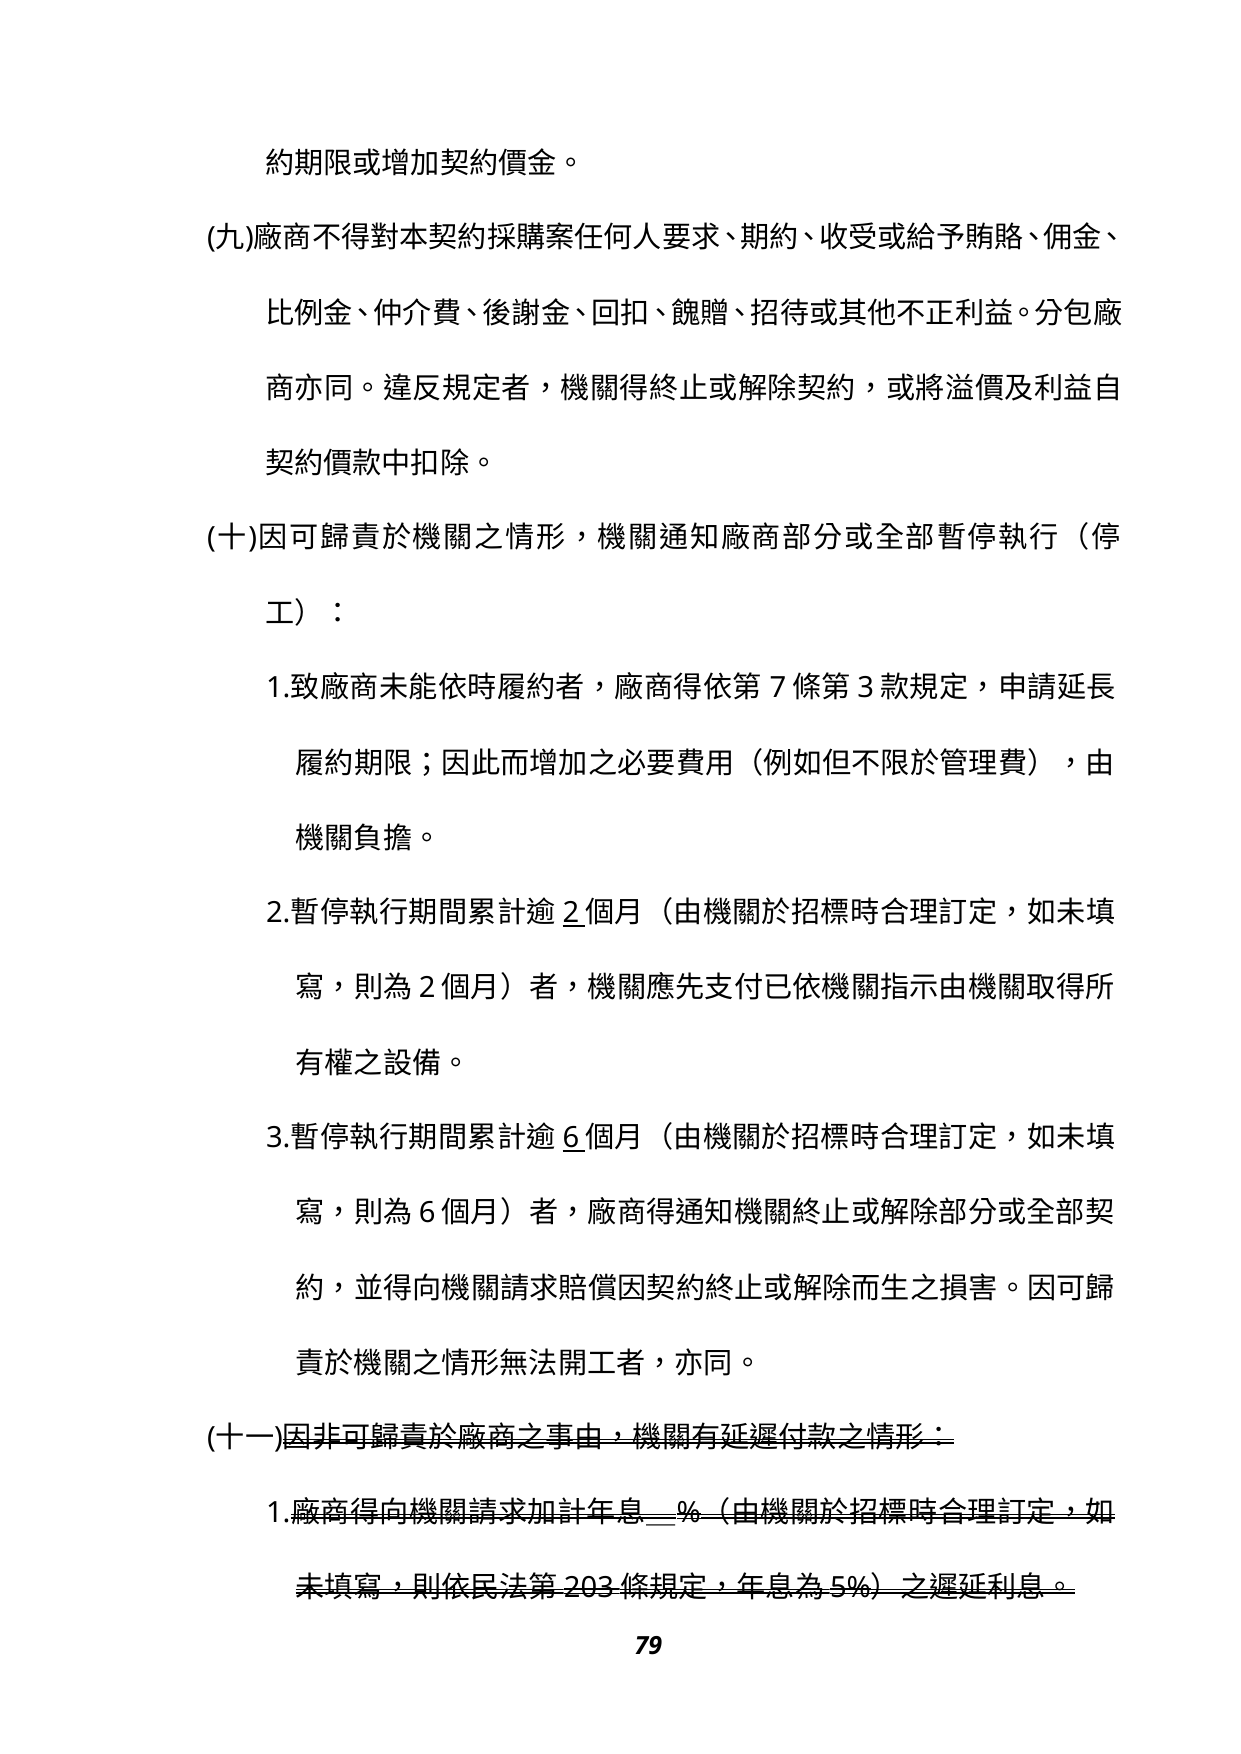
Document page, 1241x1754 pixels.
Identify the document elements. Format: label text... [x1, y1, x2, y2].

text (十)因可歸責於機關之情形，機關通知廠商部分或全部暫停執行（停工）： [207, 498, 1122, 648]
text 2.暫停執行期間累計逾2個月（由機關於招標時合理訂定，如未填寫，則為2個月）者，機關應先支付已依機關指示由機關取得所有權之設備。 [266, 873, 1116, 1098]
text (九)廠商不得對本契約採購案任何人要求、期約、收受或給予賄賂、佣金、比例金、仲介費、後謝金、回扣、餽贈、招待或其他不正利益。分包廠商亦同。違反規定者，機關得終止或解除契約，或將溢價及利益自契約價款中扣除。 [207, 198, 1122, 498]
text 3.暫停執行期間累計逾6個月（由機關於招標時合理訂定，如未填寫，則為6個月）者，廠商得通知機關終止或解除部分或全部契約，並得向機關請求賠償因契約終止或解除而生之損害。因可歸責於機關之情形無法開工者，亦同。 [266, 1098, 1116, 1398]
text 1.致廠商未能依時履約者，廠商得依第7條第3款規定，申請延長履約期限；因此而增加之必要費用（例如但不限於管理費），由機關負擔。 [266, 648, 1116, 873]
text 1.廠商得向機關請求加計年息＿%（由機關於招標時合理訂定，如未填寫，則依民法第203條規定，年息為5%）之遲延利息。 [266, 1473, 1116, 1623]
text (十一)因非可歸責於廠商之事由，機關有延遲付款之情形： [207, 1398, 1122, 1473]
text 約期限或增加契約價金。 [207, 123, 1122, 198]
